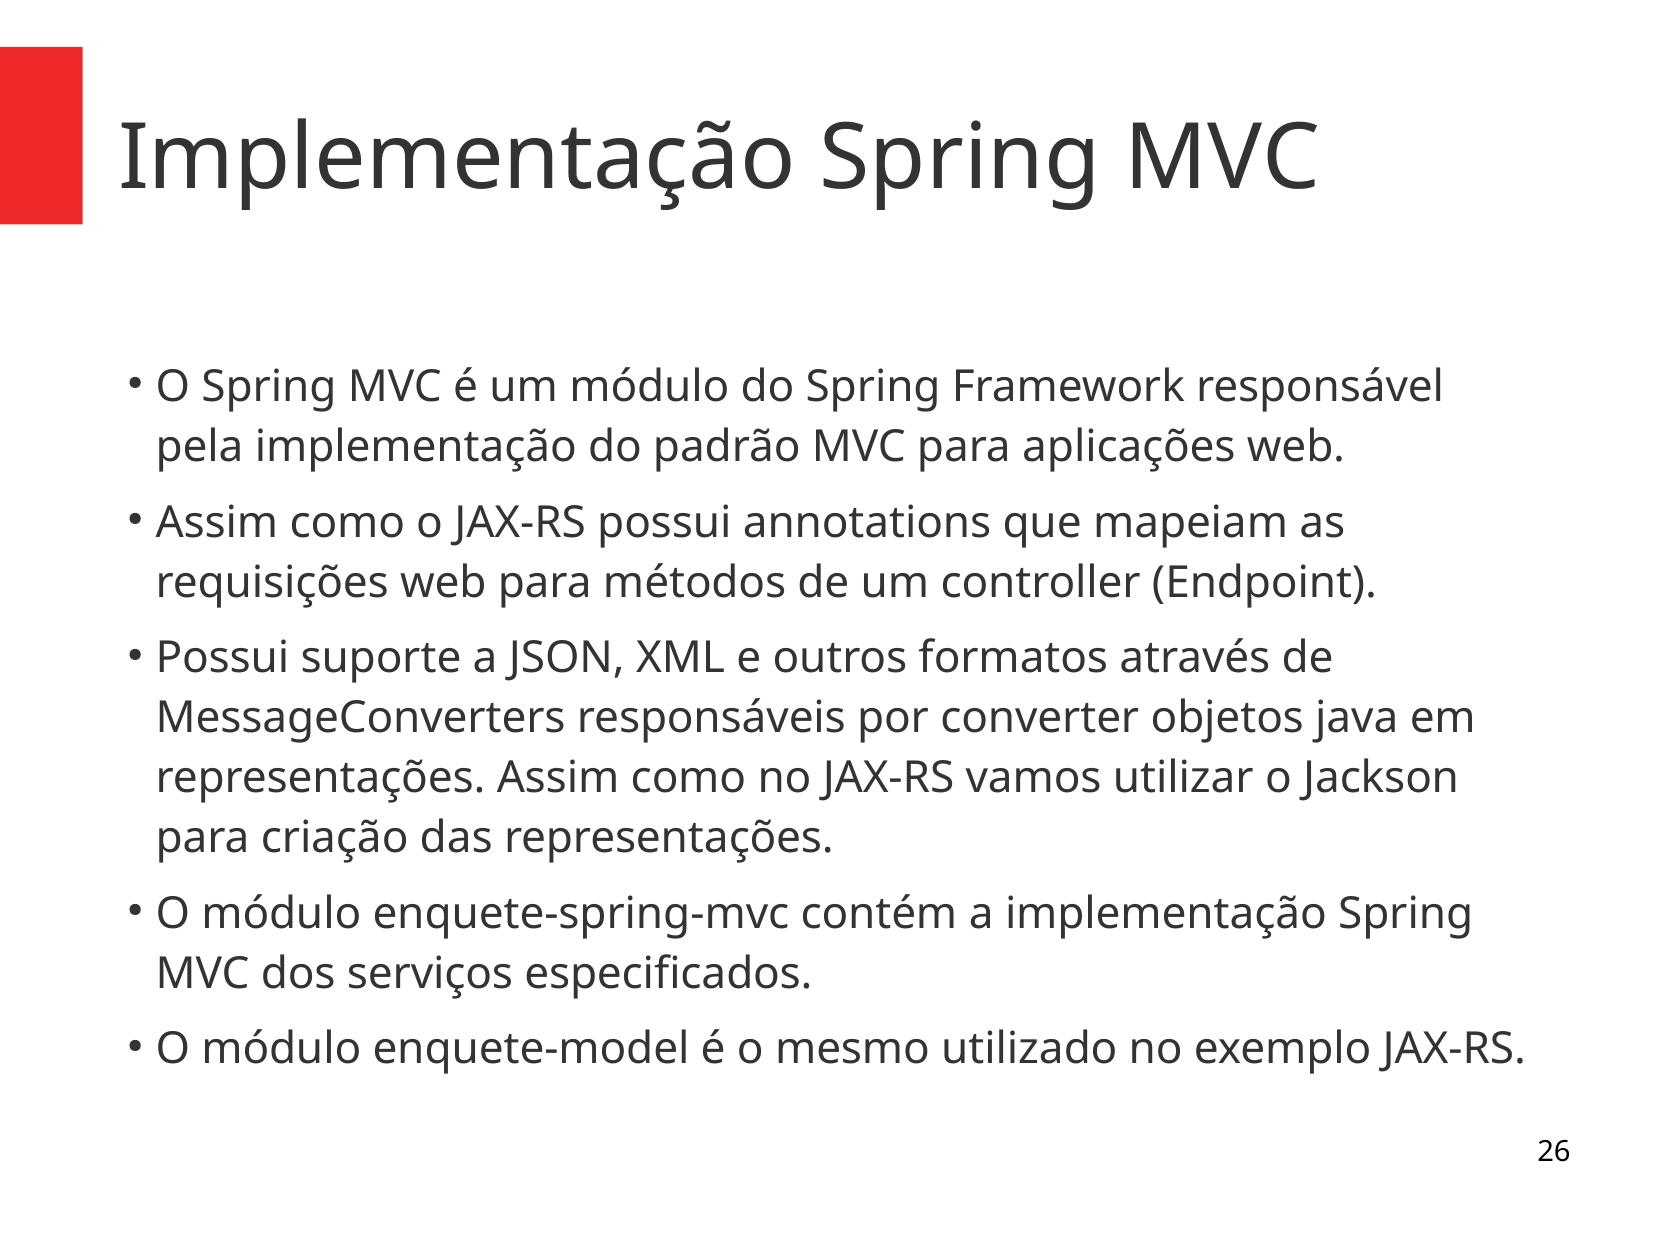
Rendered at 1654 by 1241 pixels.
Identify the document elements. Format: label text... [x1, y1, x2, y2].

list O Spring MVC é um módulo do Spring Framework responsável pela implementação do padrão MVC para aplicações web. Assim como o JAX-RS possui annotations que mapeiam as requisições web para métodos de um controller (Endpoint). Possui suporte a JSON, XML e outros formatos através de MessageConverters responsáveis por converter objetos java em representações. Assim como no JAX-RS vamos utilizar o Jackson para criação das representações. O módulo enquete-spring-mvc contém a implementação Spring MVC dos serviços especificados. O módulo enquete-model é o mesmo utilizado no exemplo JAX-RS. [118, 354, 1536, 1123]
title Implementação Spring MVC [118, 49, 1571, 257]
